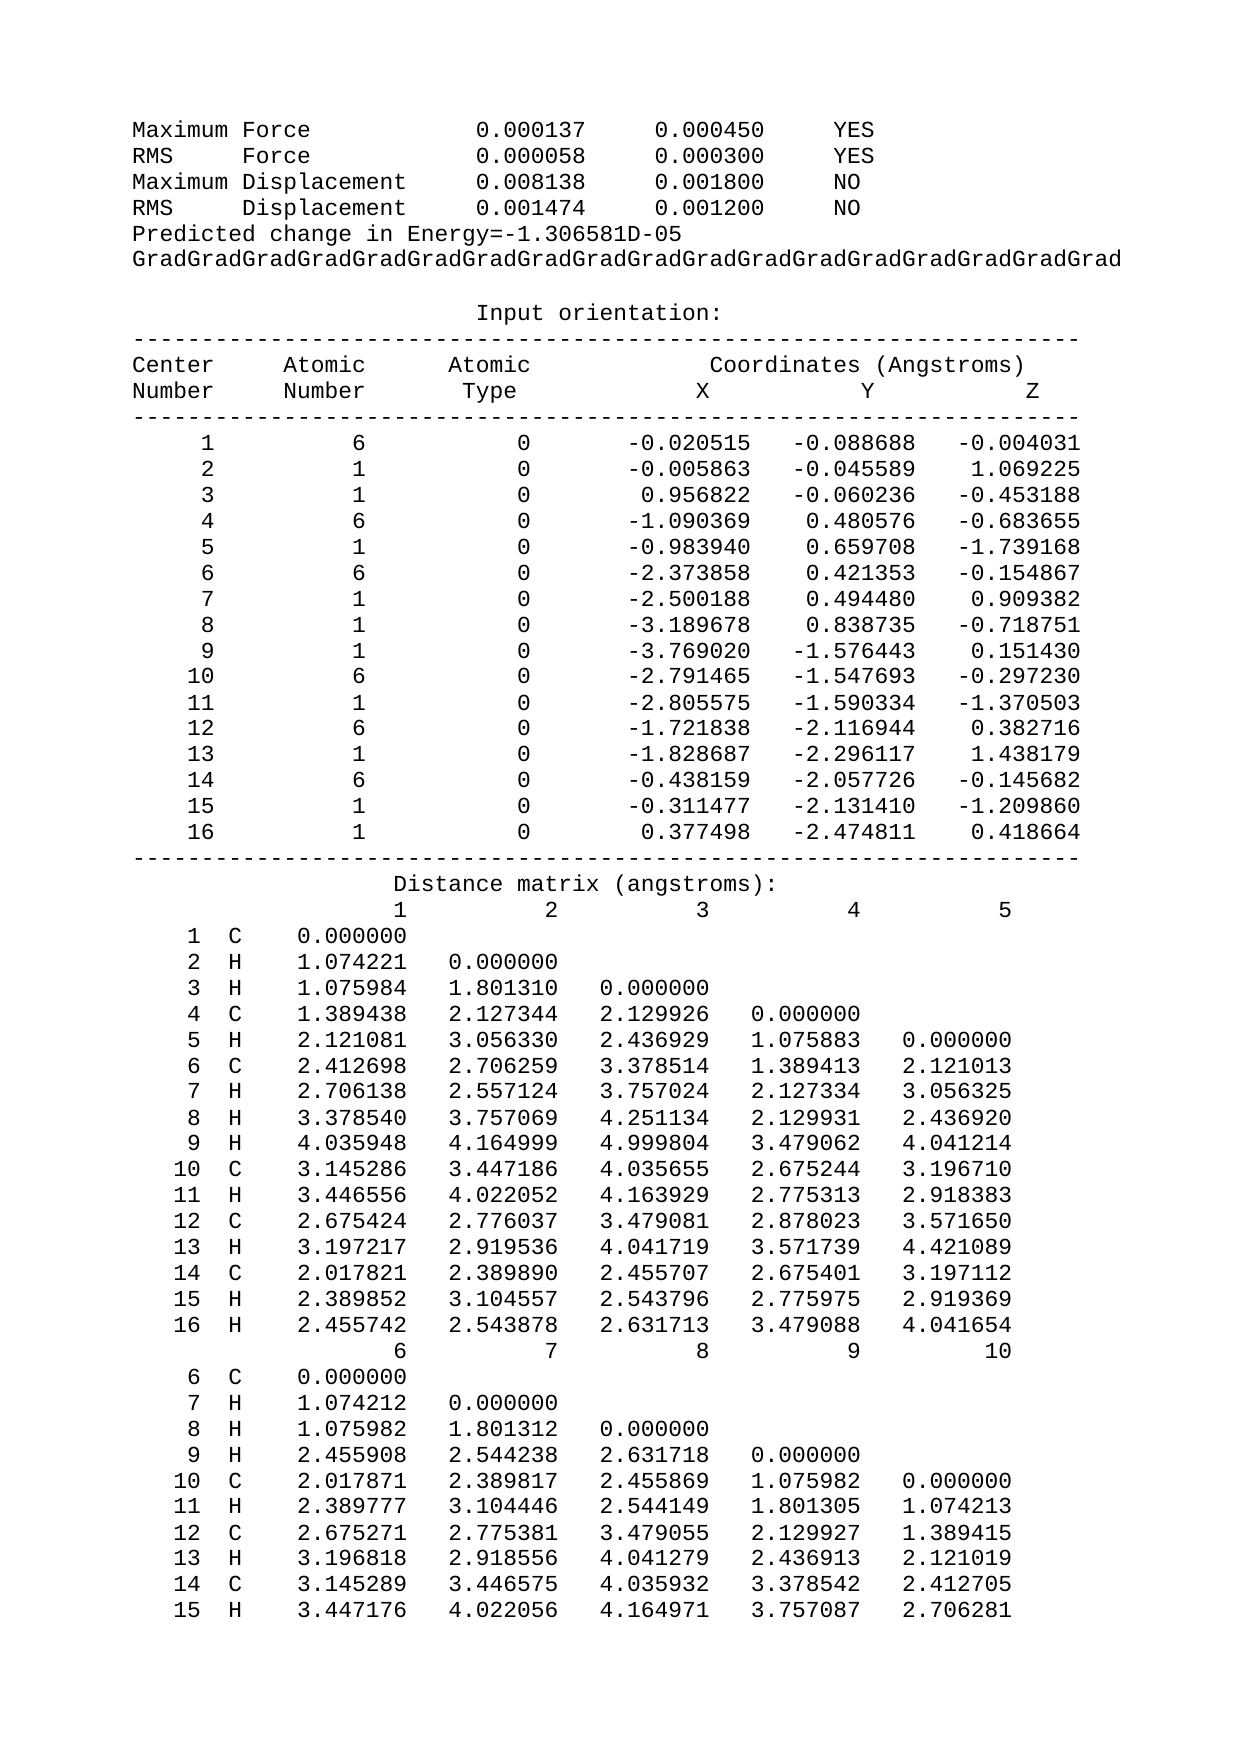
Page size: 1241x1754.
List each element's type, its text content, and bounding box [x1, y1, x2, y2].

text 8 1 0 -3.189678 0.838735 -0.718751 [118, 613, 1122, 639]
text 13 H 3.196818 2.918556 4.041279 2.436913 2.121019 [118, 1547, 1122, 1573]
text 1 C 0.000000 [118, 924, 1122, 950]
text 6 C 2.412698 2.706259 3.378514 1.389413 2.121013 [118, 1054, 1122, 1080]
text 16 1 0 0.377498 -2.474811 0.418664 [118, 821, 1122, 846]
text 12 C 2.675271 2.775381 3.479055 2.129927 1.389415 [118, 1521, 1122, 1547]
text 4 C 1.389438 2.127344 2.129926 0.000000 [118, 1002, 1122, 1028]
text 1 6 0 -0.020515 -0.088688 -0.004031 [118, 431, 1122, 457]
text 10 6 0 -2.791465 -1.547693 -0.297230 [118, 665, 1122, 691]
text 9 H 4.035948 4.164999 4.999804 3.479062 4.041214 [118, 1132, 1122, 1158]
text 15 H 2.389852 3.104557 2.543796 2.775975 2.919369 [118, 1287, 1122, 1313]
text 14 C 2.017821 2.389890 2.455707 2.675401 3.197112 [118, 1261, 1122, 1287]
text 7 1 0 -2.500188 0.494480 0.909382 [118, 587, 1122, 613]
text --------------------------------------------------------------------- [118, 846, 1122, 872]
text 9 H 2.455908 2.544238 2.631718 0.000000 [118, 1443, 1122, 1469]
text 5 1 0 -0.983940 0.659708 -1.739168 [118, 535, 1122, 561]
text RMS Force 0.000058 0.000300 YES [118, 144, 1122, 170]
text 11 H 2.389777 3.104446 2.544149 1.801305 1.074213 [118, 1495, 1122, 1521]
text 9 1 0 -3.769020 -1.576443 0.151430 [118, 639, 1122, 665]
text 5 H 2.121081 3.056330 2.436929 1.075883 0.000000 [118, 1028, 1122, 1054]
text 1 2 3 4 5 [118, 898, 1122, 924]
text Input orientation: [118, 302, 1122, 328]
text --------------------------------------------------------------------- [118, 406, 1122, 431]
text 7 H 1.074212 0.000000 [118, 1391, 1122, 1417]
text 8 H 3.378540 3.757069 4.251134 2.129931 2.436920 [118, 1106, 1122, 1132]
text 2 H 1.074221 0.000000 [118, 950, 1122, 976]
text Number Number Type X Y Z [118, 379, 1122, 406]
text 6 6 0 -2.373858 0.421353 -0.154867 [118, 561, 1122, 587]
text 11 1 0 -2.805575 -1.590334 -1.370503 [118, 691, 1122, 717]
text Distance matrix (angstroms): [118, 872, 1122, 898]
text 14 6 0 -0.438159 -2.057726 -0.145682 [118, 769, 1122, 794]
text 6 7 8 9 10 [118, 1339, 1122, 1365]
text Predicted change in Energy=-1.306581D-05 [118, 222, 1122, 248]
text 4 6 0 -1.090369 0.480576 -0.683655 [118, 509, 1122, 535]
text 11 H 3.446556 4.022052 4.163929 2.775313 2.918383 [118, 1184, 1122, 1209]
text 6 C 0.000000 [118, 1365, 1122, 1391]
text 7 H 2.706138 2.557124 3.757024 2.127334 3.056325 [118, 1080, 1122, 1106]
text 14 C 3.145289 3.446575 4.035932 3.378542 2.412705 [118, 1573, 1122, 1599]
text 13 H 3.197217 2.919536 4.041719 3.571739 4.421089 [118, 1236, 1122, 1261]
text 15 H 3.447176 4.022056 4.164971 3.757087 2.706281 [118, 1599, 1122, 1624]
text 16 H 2.455742 2.543878 2.631713 3.479088 4.041654 [118, 1313, 1122, 1339]
text 10 C 2.017871 2.389817 2.455869 1.075982 0.000000 [118, 1469, 1122, 1495]
text 12 6 0 -1.721838 -2.116944 0.382716 [118, 717, 1122, 743]
text 10 C 3.145286 3.447186 4.035655 2.675244 3.196710 [118, 1158, 1122, 1184]
text 8 H 1.075982 1.801312 0.000000 [118, 1417, 1122, 1443]
text Maximum Force 0.000137 0.000450 YES [118, 118, 1122, 144]
text 12 C 2.675424 2.776037 3.479081 2.878023 3.571650 [118, 1209, 1122, 1236]
text 2 1 0 -0.005863 -0.045589 1.069225 [118, 457, 1122, 483]
text --------------------------------------------------------------------- [118, 328, 1122, 354]
text 13 1 0 -1.828687 -2.296117 1.438179 [118, 743, 1122, 769]
text Maximum Displacement 0.008138 0.001800 NO [118, 170, 1122, 196]
text 3 H 1.075984 1.801310 0.000000 [118, 976, 1122, 1002]
text RMS Displacement 0.001474 0.001200 NO [118, 196, 1122, 222]
text GradGradGradGradGradGradGradGradGradGradGradGradGradGradGradGradGradGrad [118, 248, 1122, 274]
text Center Atomic Atomic Coordinates (Angstroms) [118, 354, 1122, 379]
text 15 1 0 -0.311477 -2.131410 -1.209860 [118, 794, 1122, 821]
text 3 1 0 0.956822 -0.060236 -0.453188 [118, 483, 1122, 509]
